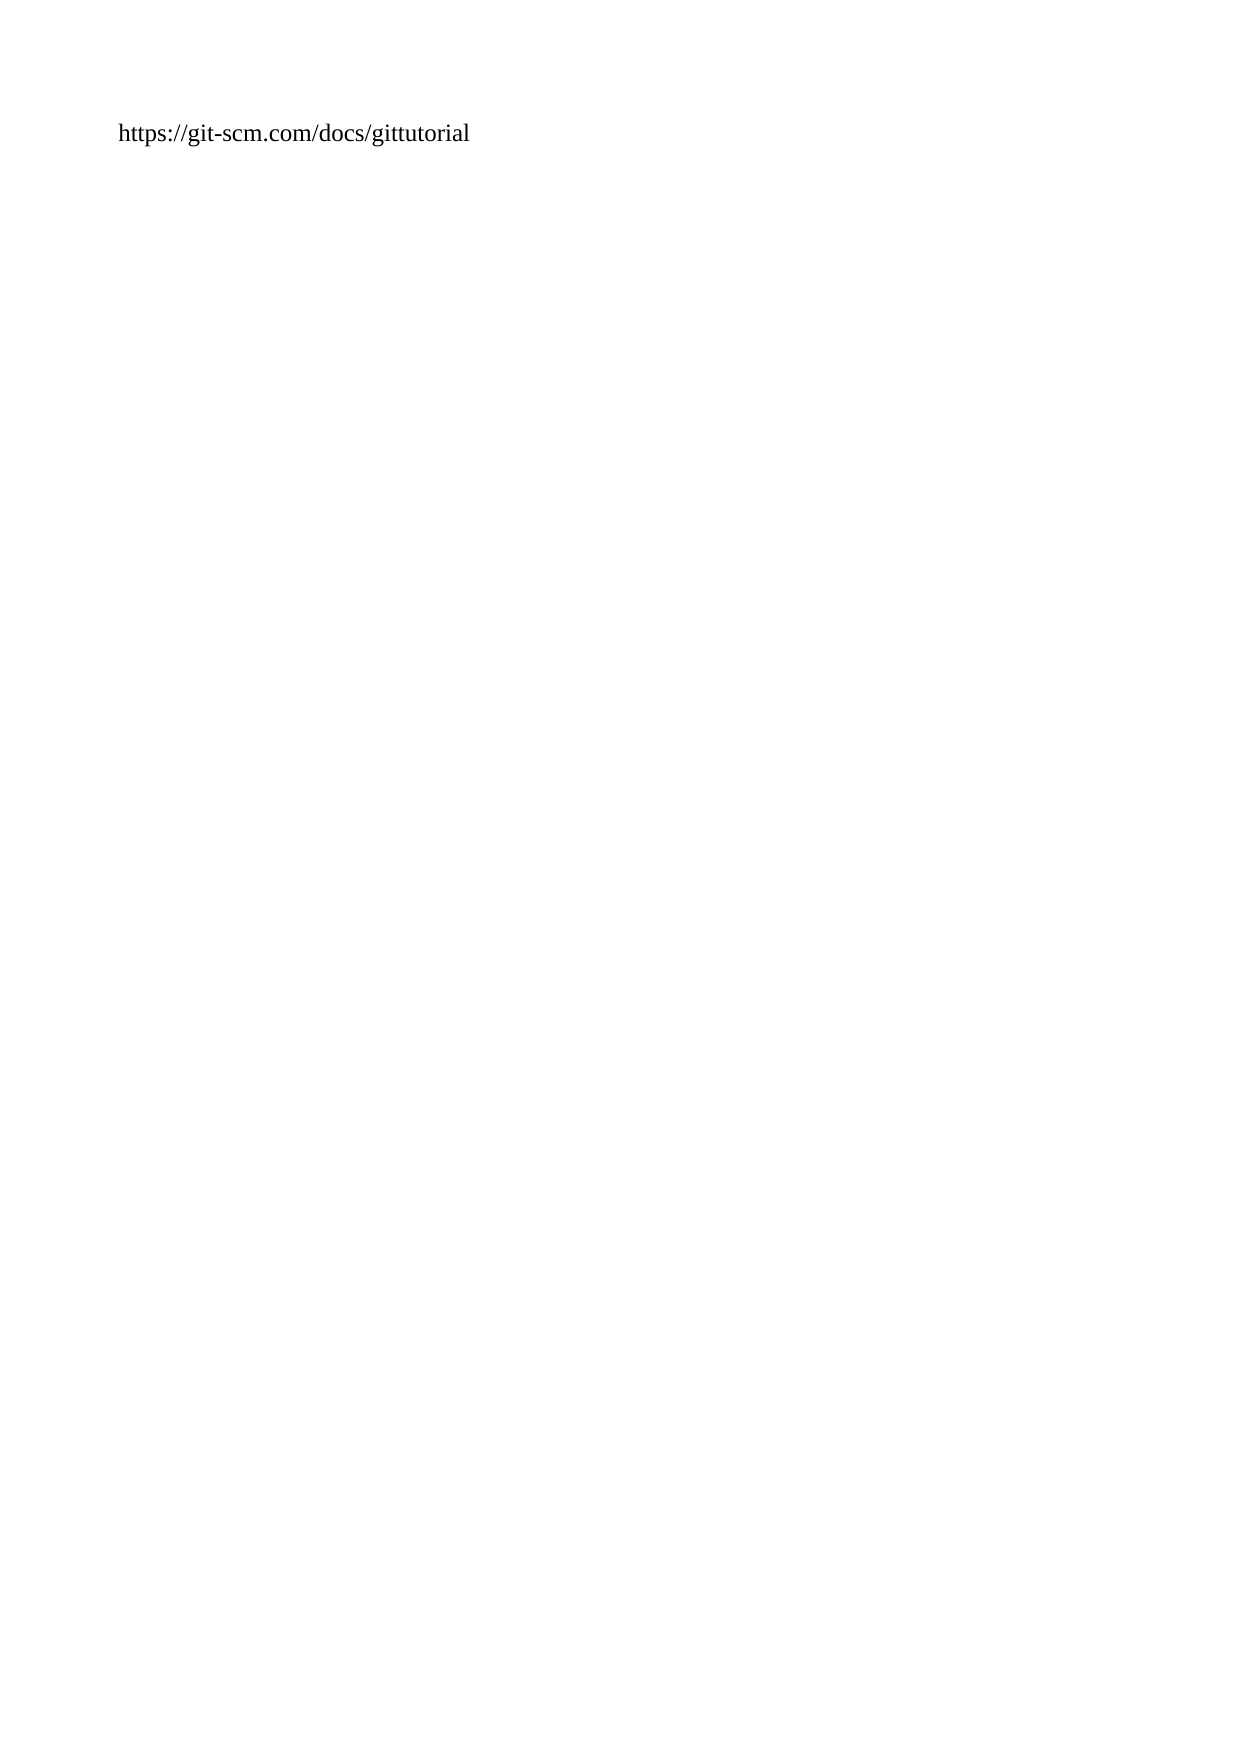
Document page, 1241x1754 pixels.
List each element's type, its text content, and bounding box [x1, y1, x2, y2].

text https://git-scm.com/docs/gittutorial [118, 118, 1122, 147]
